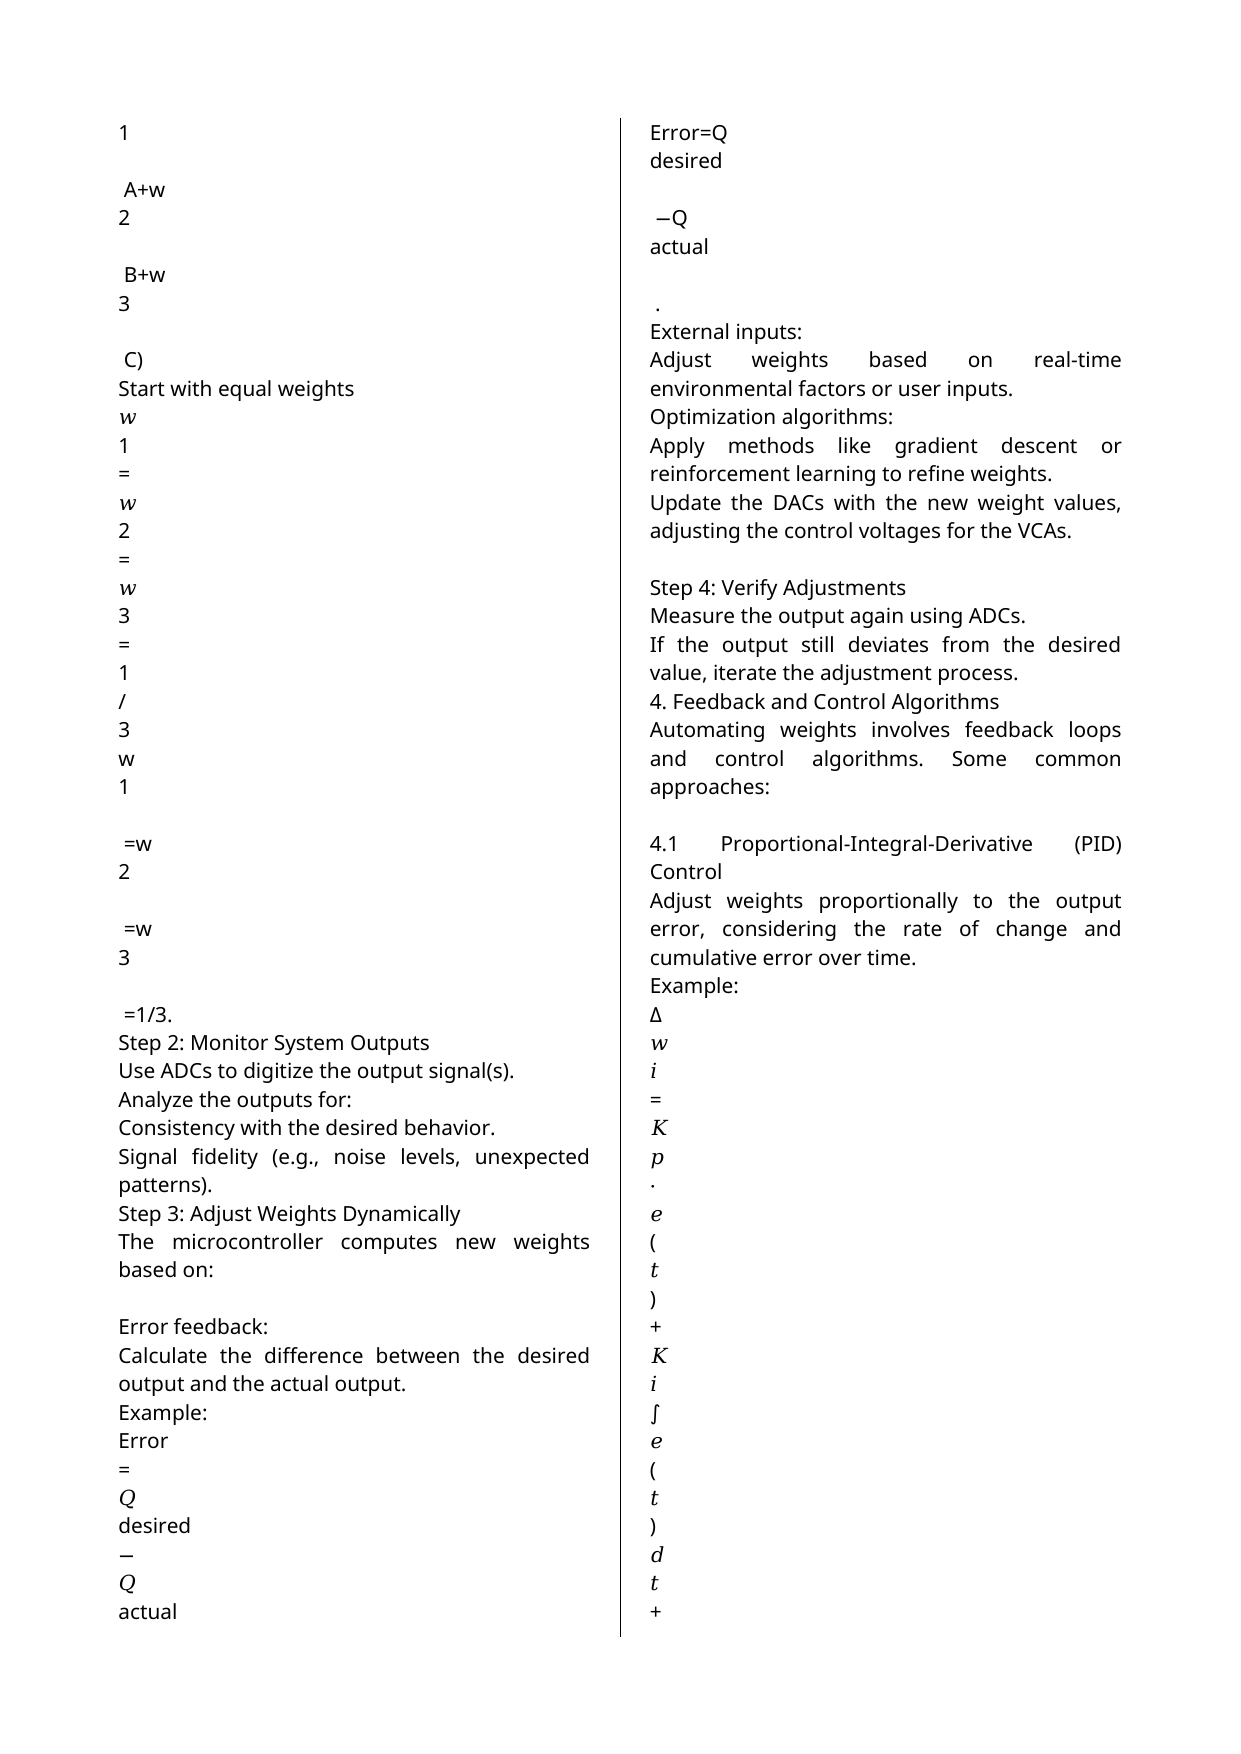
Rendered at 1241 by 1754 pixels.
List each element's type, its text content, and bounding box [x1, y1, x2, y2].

text 1 [118, 772, 591, 801]
text 2 [118, 516, 591, 545]
text 𝑑 [649, 1540, 1122, 1568]
text Adjust weights proportionally to the output error, considering the rate of change and cumulative error over time. [649, 886, 1122, 971]
text A+w [118, 175, 591, 203]
text Apply methods like gradient descent or reinforcement learning to refine weights. [649, 431, 1122, 488]
text ​ [649, 175, 1122, 203]
text 𝑖 [649, 1057, 1122, 1085]
text The microcontroller computes new weights based on: [118, 1227, 591, 1284]
text Analyze the outputs for: [118, 1085, 591, 1113]
text 𝑡 [649, 1568, 1122, 1597]
text B+w [118, 260, 591, 289]
text 𝑝 [649, 1142, 1122, 1170]
text 𝑡 [649, 1483, 1122, 1512]
text Example: [118, 1398, 591, 1426]
text External inputs: [649, 317, 1122, 346]
text 𝑤 [118, 488, 591, 516]
text 𝑤 [118, 573, 591, 602]
text desired [118, 1512, 591, 1540]
text 𝑡 [649, 1256, 1122, 1284]
text ​ [118, 971, 591, 1000]
text 2 [118, 857, 591, 886]
text =w [118, 829, 591, 857]
text desired [649, 147, 1122, 175]
text ) [649, 1284, 1122, 1312]
text 1 [118, 118, 591, 147]
text =w [118, 914, 591, 943]
text ∫ [649, 1398, 1122, 1426]
text ​ [118, 147, 591, 175]
text . [649, 289, 1122, 317]
text + [649, 1597, 1122, 1625]
text 4. Feedback and Control Algorithms [649, 687, 1122, 715]
text C) [118, 346, 591, 374]
text 4.1 Proportional-Integral-Derivative (PID) Control [649, 829, 1122, 886]
text If the output still deviates from the desired value, iterate the adjustment process. [649, 630, 1122, 687]
text Automating weights involves feedback loops and control algorithms. Some common approaches: [649, 715, 1122, 801]
text = [118, 459, 591, 488]
text Consistency with the desired behavior. [118, 1113, 591, 1142]
text Adjust weights based on real-time environmental factors or user inputs. [649, 346, 1122, 402]
text + [649, 1312, 1122, 1341]
text 𝐾 [649, 1341, 1122, 1369]
text Measure the output again using ADCs. [649, 602, 1122, 630]
text ) [649, 1512, 1122, 1540]
text ​ [118, 886, 591, 914]
text 2 [118, 203, 591, 232]
text 𝑤 [649, 1028, 1122, 1057]
text 𝑒 [649, 1199, 1122, 1227]
text =1/3. [118, 1000, 591, 1028]
text ​ [649, 260, 1122, 289]
text actual [118, 1597, 591, 1625]
text ( [649, 1227, 1122, 1256]
text Error [118, 1426, 591, 1455]
text 𝑒 [649, 1426, 1122, 1455]
text / [118, 687, 591, 715]
text 𝑤 [118, 402, 591, 431]
text = [118, 545, 591, 573]
text Calculate the difference between the desired output and the actual output. [118, 1341, 591, 1398]
text = [118, 1455, 591, 1483]
text Error=Q [649, 118, 1122, 147]
text Step 4: Verify Adjustments [649, 573, 1122, 602]
text Update the DACs with the new weight values, adjusting the control voltages for the VCAs. [649, 488, 1122, 545]
text ⋅ [649, 1170, 1122, 1199]
text w [118, 744, 591, 772]
text ​ [118, 232, 591, 260]
text = [118, 630, 591, 658]
text 𝑄 [118, 1568, 591, 1597]
text 3 [118, 943, 591, 971]
text 3 [118, 715, 591, 744]
text Δ [649, 1000, 1122, 1028]
text Signal fidelity (e.g., noise levels, unexpected patterns). [118, 1142, 591, 1199]
text actual [649, 232, 1122, 260]
text ​ [118, 801, 591, 829]
text ( [649, 1455, 1122, 1483]
text Error feedback: [118, 1312, 591, 1341]
text 𝑖 [649, 1369, 1122, 1398]
text 𝐾 [649, 1113, 1122, 1142]
text Use ADCs to digitize the output signal(s). [118, 1057, 591, 1085]
text = [649, 1085, 1122, 1113]
text 1 [118, 431, 591, 459]
text Optimization algorithms: [649, 402, 1122, 431]
text Step 2: Monitor System Outputs [118, 1028, 591, 1057]
text 1 [118, 658, 591, 687]
text Step 3: Adjust Weights Dynamically [118, 1199, 591, 1227]
text − [118, 1540, 591, 1568]
text Example: [649, 971, 1122, 1000]
text 3 [118, 602, 591, 630]
text 𝑄 [118, 1483, 591, 1512]
text 3 [118, 289, 591, 317]
text Start with equal weights [118, 374, 591, 402]
text ​ [118, 317, 591, 346]
text −Q [649, 203, 1122, 232]
